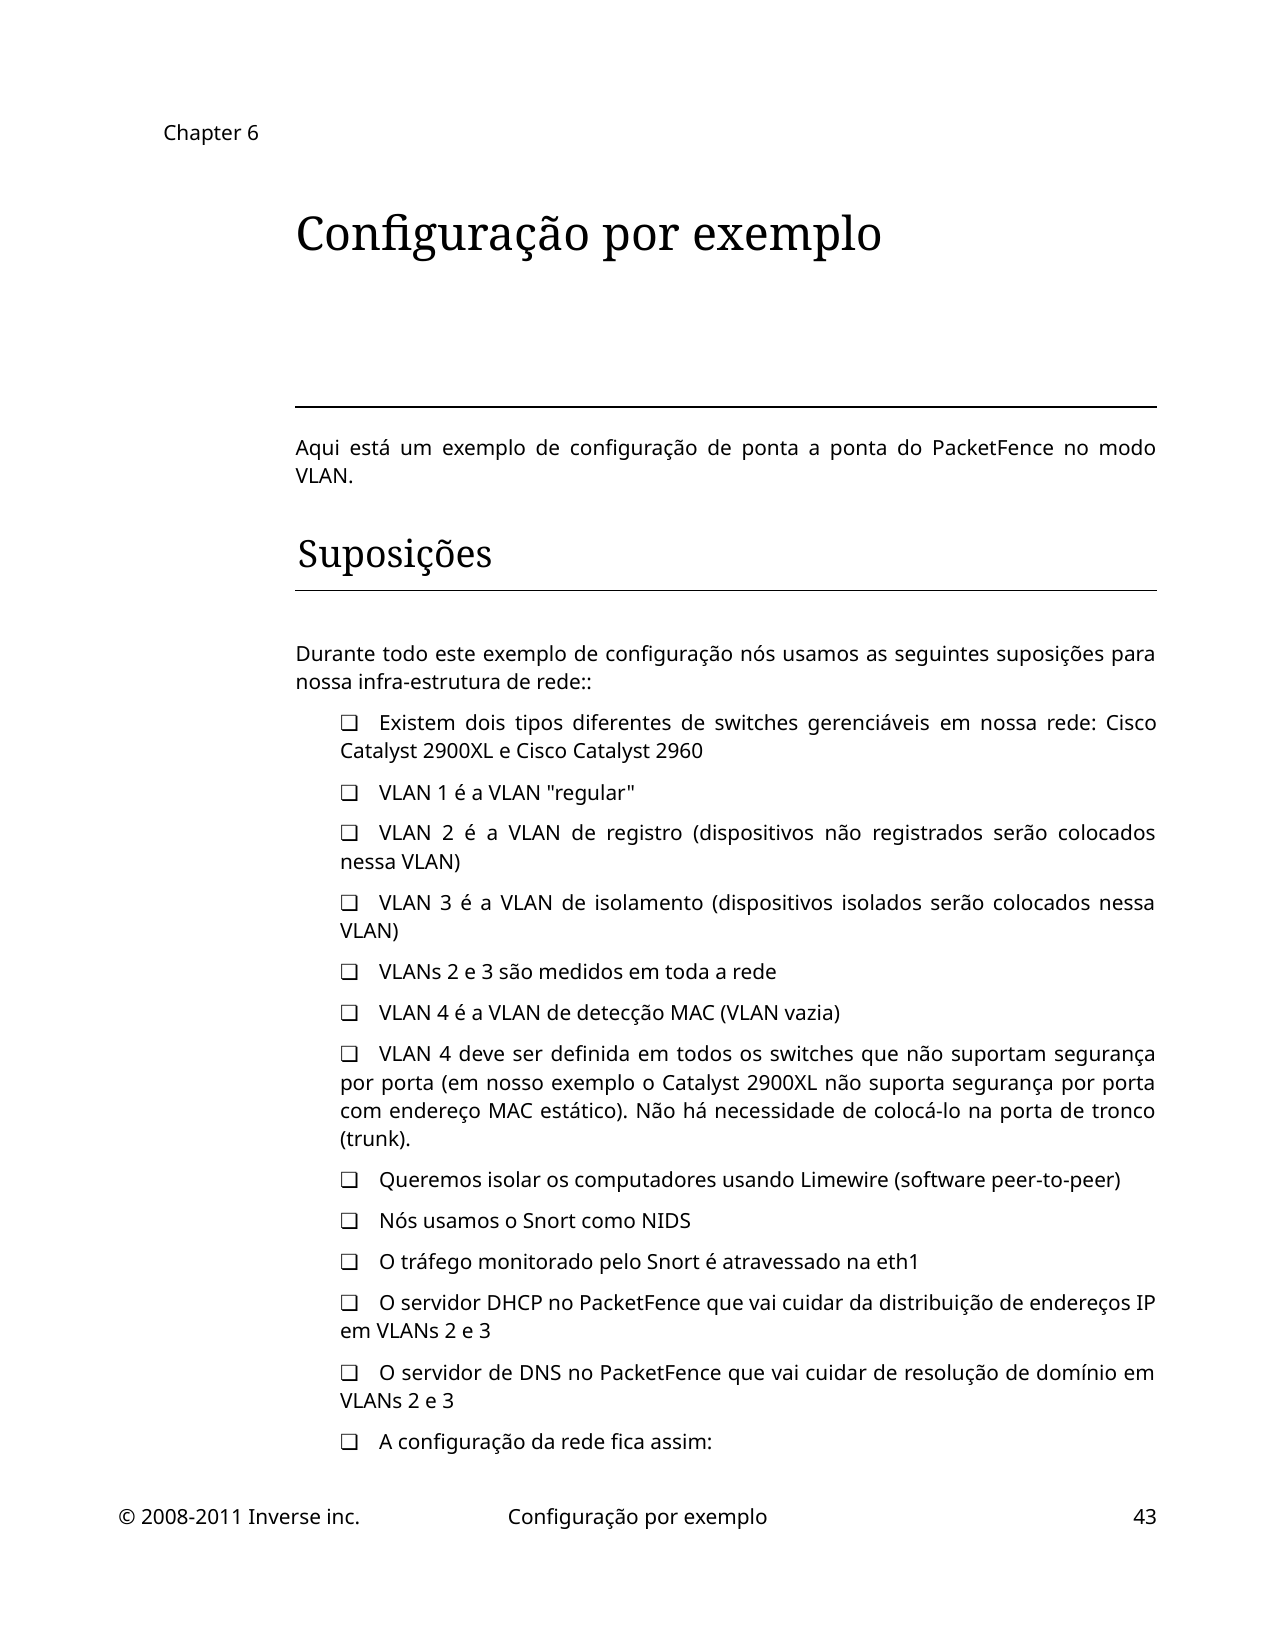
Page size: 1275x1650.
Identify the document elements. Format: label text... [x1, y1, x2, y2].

list ❏ VLANs 2 e 3 são medidos em toda a rede [340, 957, 1157, 986]
list ❏ VLAN 4 deve ser definida em todos os switches que não suportam segurança por porta (em nosso exemplo o Catalyst 2900XL não suporta segurança por porta com endereço MAC estático). Não há necessidade de colocá-lo na porta de tronco (trunk). [340, 1039, 1157, 1153]
list ❏ O servidor DHCP no PacketFence que vai cuidar da distribuição de endereços IP em VLANs 2 e 3 [340, 1288, 1157, 1345]
list ❏ O servidor de DNS no PacketFence que vai cuidar de resolução de domínio em VLANs 2 e 3 [340, 1358, 1157, 1414]
list ❏ Existem dois tipos diferentes de switches gerenciáveis ​​em nossa rede: Cisco Catalyst 2900XL e Cisco Catalyst 2960 [340, 708, 1157, 765]
text Aqui está um exemplo de configuração de ponta a ponta do PacketFence no modo VLAN. [295, 433, 1157, 490]
list ❏ VLAN 2 é a VLAN de registro (dispositivos não registrados serão colocados nessa VLAN) [340, 818, 1157, 875]
text Durante todo este exemplo de configuração nós usamos as seguintes suposições para nossa infra-estrutura de rede:: [295, 639, 1157, 696]
list ❏ VLAN 4 é a VLAN de detecção MAC (VLAN vazia) [340, 998, 1157, 1027]
subtitle Suposições [295, 527, 1157, 590]
list ❏ VLAN 3 é a VLAN de isolamento (dispositivos isolados serão colocados nessa VLAN) [340, 888, 1157, 945]
list ❏ Queremos isolar os computadores usando Limewire (software peer-to-peer) [340, 1165, 1157, 1194]
list ❏ O tráfego monitorado pelo Snort é atravessado na eth1 [340, 1247, 1157, 1276]
list ❏ A configuração da rede fica assim: [340, 1427, 1157, 1455]
subtitle Configuração por exemplo [295, 201, 1157, 406]
list ❏ VLAN 1 é a VLAN "regular" [340, 778, 1157, 806]
list ❏ Nós usamos o Snort como NIDS [340, 1206, 1157, 1235]
